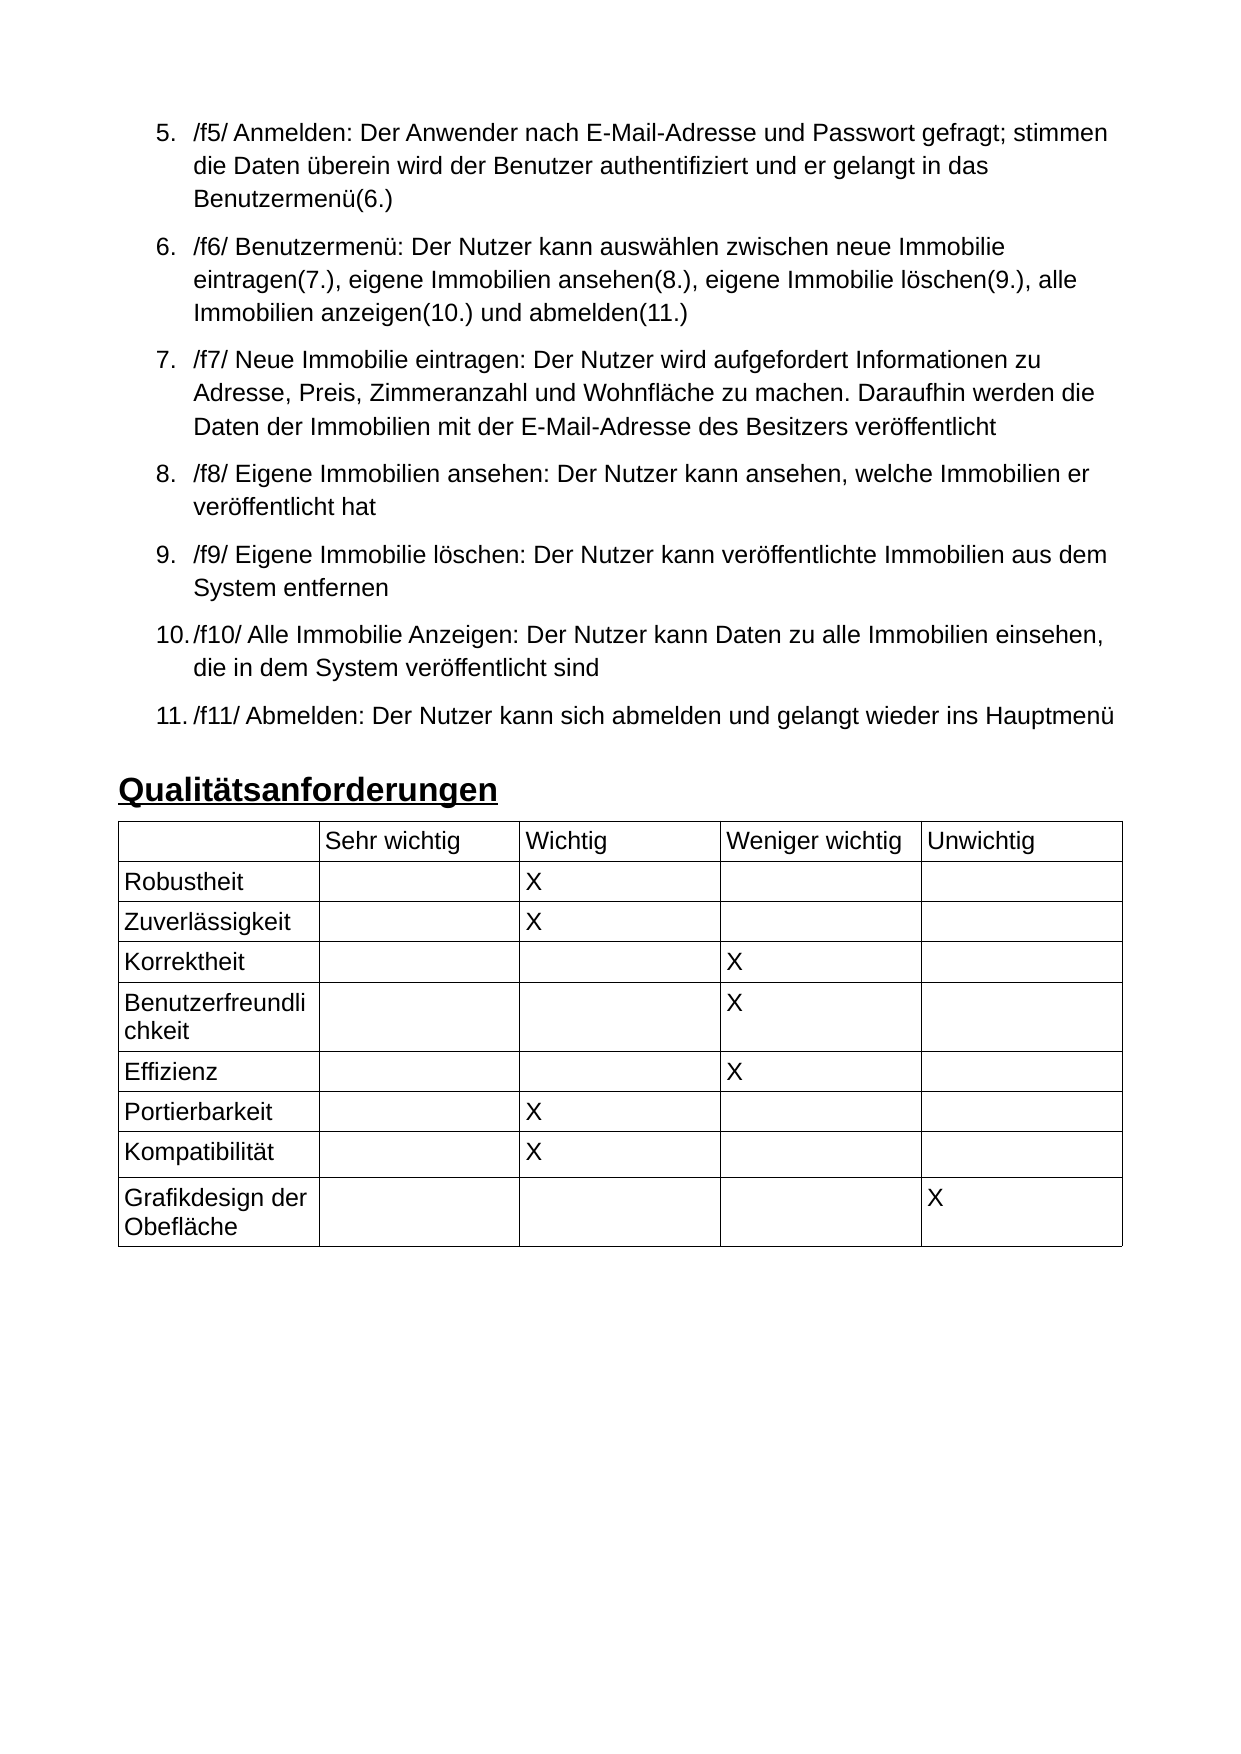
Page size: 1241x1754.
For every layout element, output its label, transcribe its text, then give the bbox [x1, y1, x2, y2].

table_cell Kompatibilität [119, 1132, 319, 1177]
table_cell X [520, 1132, 720, 1177]
table_cell [922, 983, 1122, 1051]
list /f7/ Neue Immobilie eintragen: Der Nutzer wird aufgefordert Informationen zu Adresse, Preis, Zimmeranzahl und Wohnfläche zu machen. Daraufhin werden die Daten der Immobilien mit der E-Mail-Adresse des Besitzers veröffentlicht [156, 345, 1122, 440]
table_cell [922, 1092, 1122, 1131]
table_header Wichtig [520, 822, 720, 861]
table_cell X [520, 1092, 720, 1131]
list /f9/ Eigene Immobilie löschen: Der Nutzer kann veröffentlichte Immobilien aus dem System entfernen [156, 540, 1122, 601]
table_cell [922, 942, 1122, 982]
table_cell [320, 1092, 519, 1131]
table_header Unwichtig [922, 822, 1122, 861]
table_cell X [721, 942, 921, 982]
table_cell Portierbarkeit [119, 1092, 319, 1131]
table_cell Korrektheit [119, 942, 319, 982]
table_cell X [922, 1178, 1122, 1246]
list /f8/ Eigene Immobilien ansehen: Der Nutzer kann ansehen, welche Immobilien er veröffentlicht hat [156, 459, 1122, 521]
table_cell [320, 1132, 519, 1177]
table_cell X [520, 902, 720, 941]
table_header [119, 822, 319, 861]
table_cell [922, 1052, 1122, 1091]
table_cell Benutzerfreundlichkeit [119, 983, 319, 1051]
table_cell Effizienz [119, 1052, 319, 1091]
table_cell [721, 1132, 921, 1177]
table_cell [721, 1178, 921, 1246]
table_header Sehr wichtig [320, 822, 519, 861]
table_cell [721, 1092, 921, 1131]
list /f11/ Abmelden: Der Nutzer kann sich abmelden und gelangt wieder ins Hauptmenü [156, 701, 1122, 730]
table_cell [922, 902, 1122, 941]
table_cell [320, 1178, 519, 1246]
table_cell [721, 902, 921, 941]
list /f5/ Anmelden: Der Anwender nach E-Mail-Adresse und Passwort gefragt; stimmen die Daten überein wird der Benutzer authentifiziert und er gelangt in das Benutzermenü(6.) [156, 118, 1122, 213]
table_cell X [520, 862, 720, 901]
table_cell [320, 1052, 519, 1091]
list /f10/ Alle Immobilie Anzeigen: Der Nutzer kann Daten zu alle Immobilien einsehen, die in dem System veröffentlicht sind [156, 620, 1122, 682]
table_cell Grafikdesign der Obefläche [119, 1178, 319, 1246]
list /f6/ Benutzermenü: Der Nutzer kann auswählen zwischen neue Immobilie eintragen(7.), eigene Immobilien ansehen(8.), eigene Immobilie löschen(9.), alle Immobilien anzeigen(10.) und abmelden(11.) [156, 232, 1122, 327]
table_cell [520, 942, 720, 982]
table_cell Zuverlässigkeit [119, 902, 319, 941]
table_header Weniger wichtig [721, 822, 921, 861]
table_cell [721, 862, 921, 901]
table_cell [520, 1052, 720, 1091]
table_cell X [721, 983, 921, 1051]
table_cell [520, 983, 720, 1051]
table_cell [320, 942, 519, 982]
table_cell X [721, 1052, 921, 1091]
table_cell [320, 902, 519, 941]
table_cell [922, 1132, 1122, 1177]
table_cell [922, 862, 1122, 901]
table_cell [320, 862, 519, 901]
table_cell Robustheit [119, 862, 319, 901]
subtitle Qualitätsanforderungen [118, 769, 1122, 808]
table_cell [320, 983, 519, 1051]
table_cell [520, 1178, 720, 1246]
